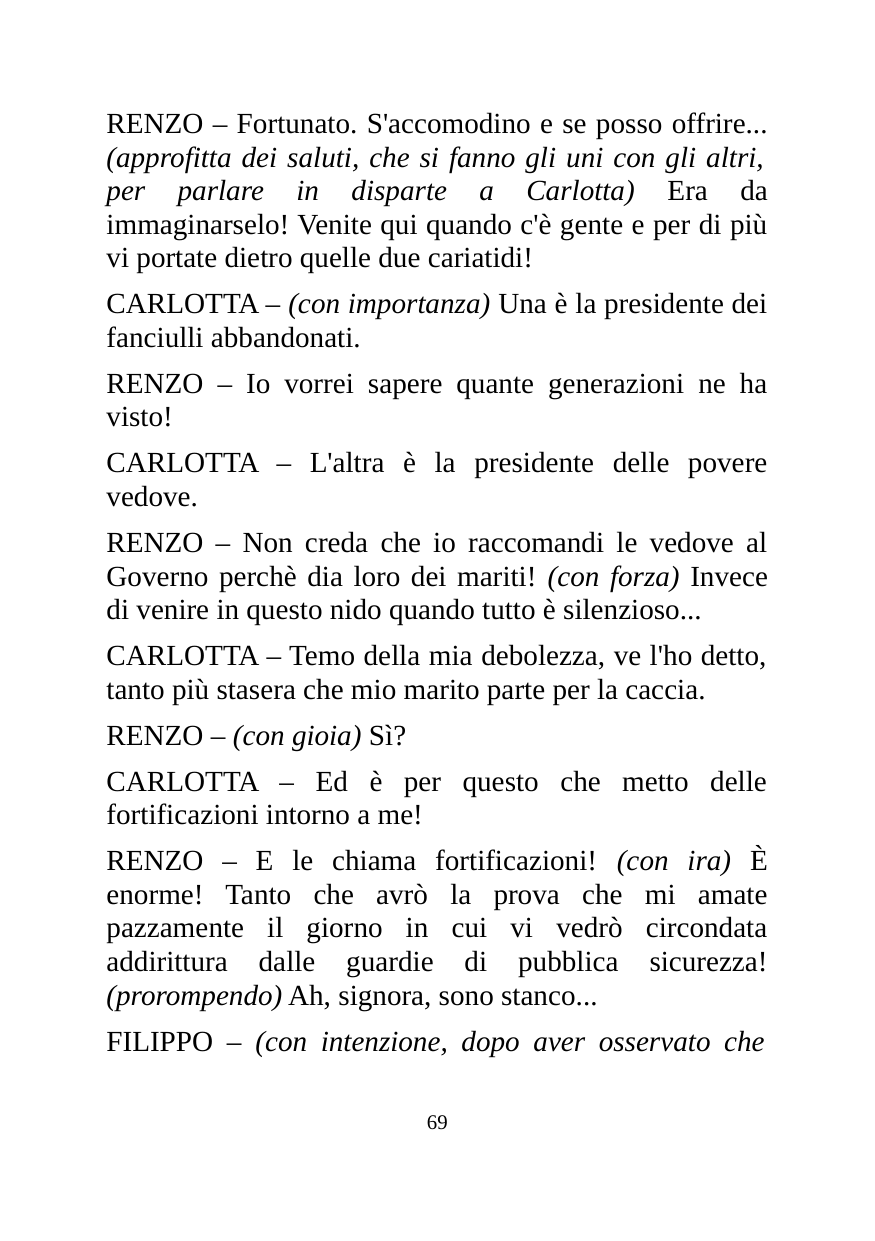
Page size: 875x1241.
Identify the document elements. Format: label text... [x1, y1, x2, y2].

text RENZO – Io vorrei sapere quante generazioni ne ha visto! [106, 366, 768, 433]
text RENZO – Fortunato. S'accomodino e se posso offrire... (approfitta dei saluti, che si fanno gli uni con gli altri, per parlare in disparte a Carlotta) Era da immaginarselo! Venite qui quando c'è gente e per di più vi portate dietro quelle due cariatidi! [106, 106, 768, 274]
text CARLOTTA – L'altra è la presidente delle povere vedove. [106, 446, 768, 513]
text CARLOTTA – Ed è per questo che metto delle fortificazioni intorno a me! [106, 764, 768, 831]
text FILIPPO – (con intenzione, dopo aver osservato che [106, 1024, 768, 1057]
text RENZO – (con gioia) Sì? [106, 718, 768, 751]
text CARLOTTA – Temo della mia debolezza, ve l'ho detto, tanto più stasera che mio marito parte per la caccia. [106, 638, 768, 705]
text RENZO – E le chiama fortificazioni! (con ira) È enorme! Tanto che avrò la prova che mi amate pazzamente il giorno in cui vi vedrò circondata addirittura dalle guardie di pubblica sicurezza! (prorompendo) Ah, signora, sono stanco... [106, 843, 768, 1011]
text RENZO – Non creda che io raccomandi le vedove al Governo perchè dia loro dei mariti! (con forza) Invece di venire in questo nido quando tutto è silenzioso... [106, 525, 768, 626]
text CARLOTTA – (con importanza) Una è la presidente dei fanciulli abbandonati. [106, 286, 768, 353]
